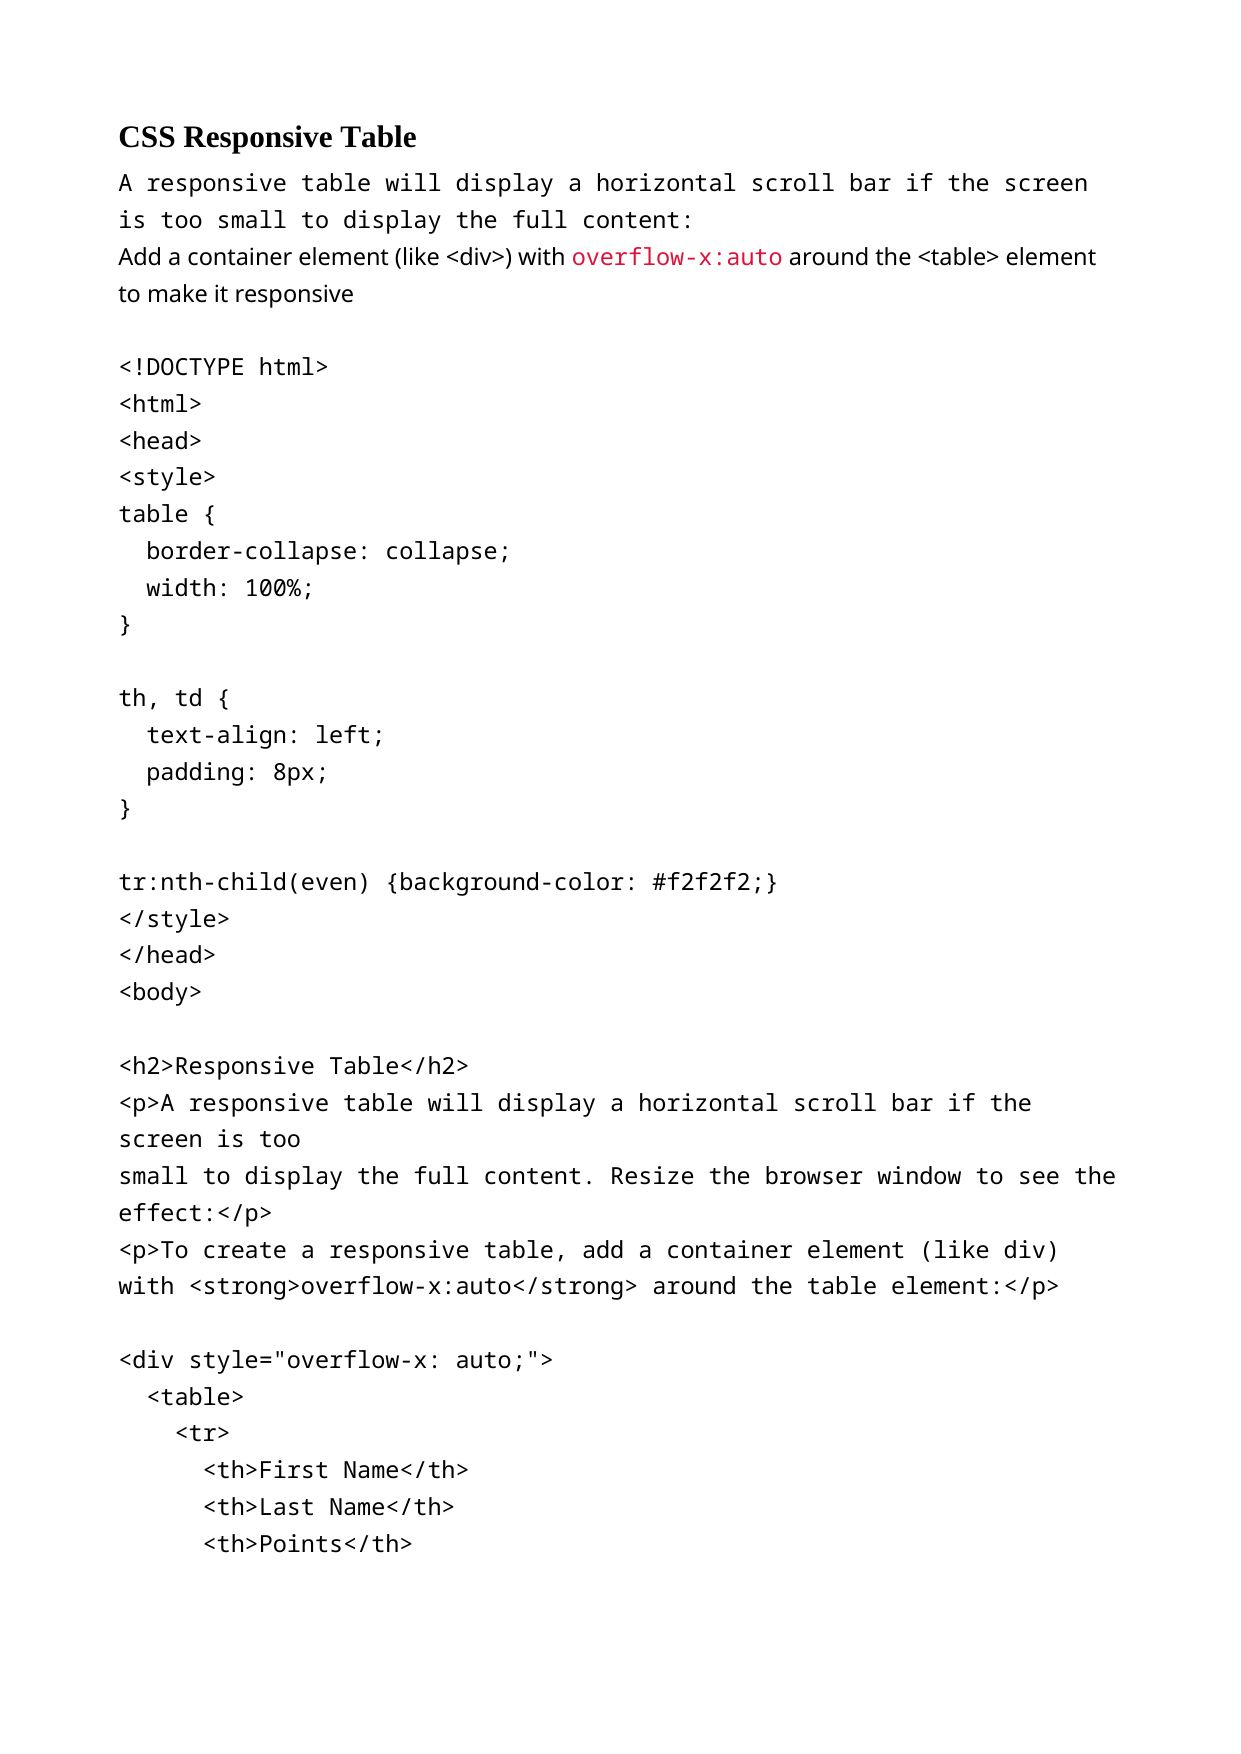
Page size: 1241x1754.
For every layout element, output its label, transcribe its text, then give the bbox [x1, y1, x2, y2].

text } [118, 608, 1122, 640]
text <html> [118, 387, 1122, 419]
text A responsive table will display a horizontal scroll bar if the screen is too small to display the full content: [118, 167, 1122, 235]
text <p>A responsive table will display a horizontal scroll bar if the screen is too [118, 1086, 1122, 1154]
text border-collapse: collapse; [118, 534, 1122, 566]
text <th>First Name</th> [118, 1453, 1122, 1486]
text width: 100%; [118, 571, 1122, 603]
text th, td { [118, 681, 1122, 713]
text tr:nth-child(even) {background-color: #f2f2f2;} [118, 865, 1122, 897]
text table { [118, 497, 1122, 529]
text } [118, 792, 1122, 824]
text <tr> [118, 1417, 1122, 1449]
text <head> [118, 424, 1122, 456]
text <th>Points</th> [118, 1527, 1122, 1559]
text text-align: left; [118, 718, 1122, 750]
text small to display the full content. Resize the browser window to see the effect:</p> [118, 1159, 1122, 1228]
text </style> [118, 902, 1122, 934]
subtitle CSS Responsive Table [118, 118, 1122, 154]
text <body> [118, 976, 1122, 1007]
text <div style="overflow-x: auto;"> [118, 1343, 1122, 1375]
text <style> [118, 461, 1122, 493]
text <table> [118, 1380, 1122, 1412]
text padding: 8px; [118, 755, 1122, 787]
text Add a container element (like <div>) with overflow-x:auto around the <table> element to make it responsive [118, 240, 1122, 309]
text <h2>Responsive Table</h2> [118, 1049, 1122, 1081]
text <!DOCTYPE html> [118, 350, 1122, 382]
text <p>To create a responsive table, add a container element (like div) with <strong>overflow-x:auto</strong> around the table element:</p> [118, 1233, 1122, 1302]
text <th>Last Name</th> [118, 1490, 1122, 1522]
text </head> [118, 939, 1122, 971]
